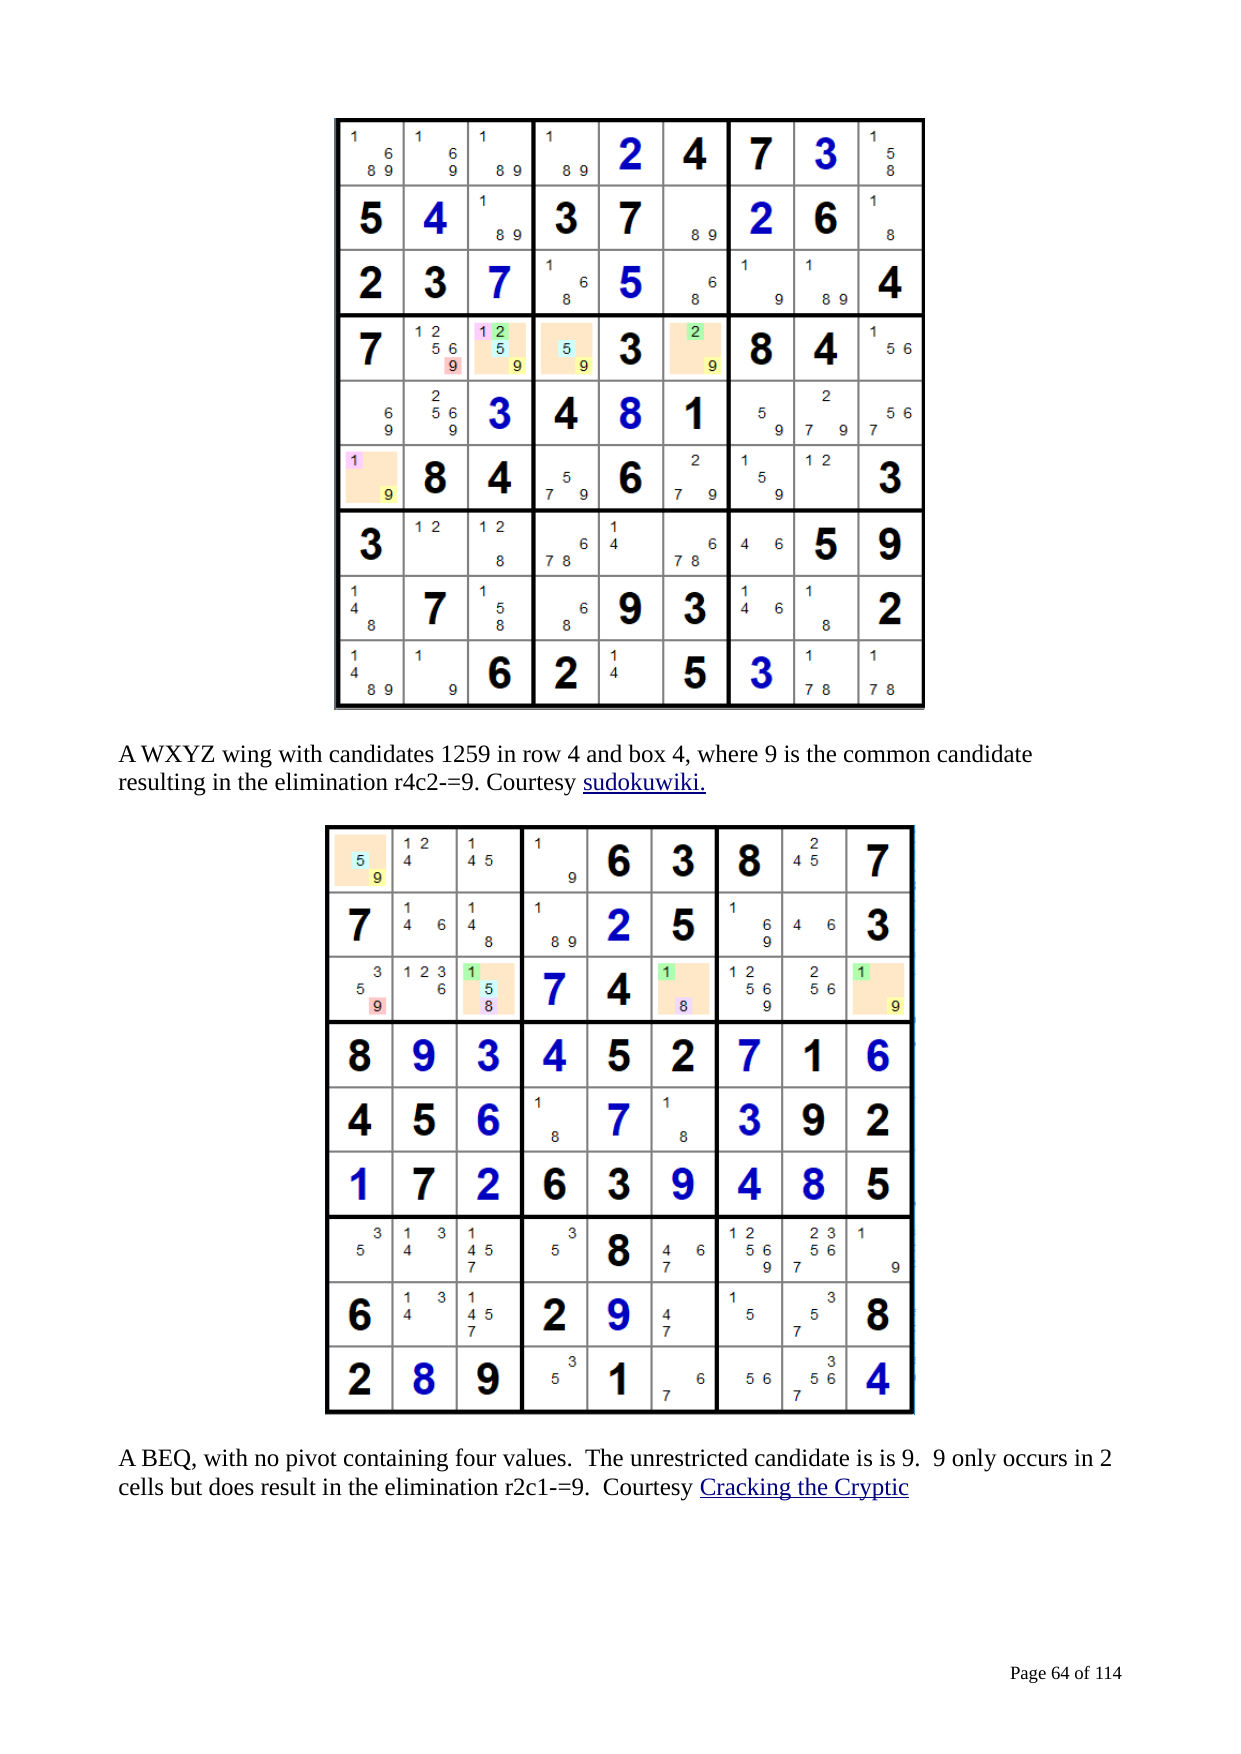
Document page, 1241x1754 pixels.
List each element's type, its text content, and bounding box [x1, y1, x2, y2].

text A WXYZ wing with candidates 1259 in row 4 and box 4, where 9 is the common candidate resulting in the elimination r4c2-=9. Courtesy sudokuwiki. [118, 739, 1122, 796]
picture [334, 118, 925, 710]
text A BEQ, with no pivot containing four values. The unrestricted candidate is is 9. 9 only occurs in 2 cells but does result in the elimination r2c1-=9. Courtesy Cracking the Cryptic [118, 1443, 1122, 1501]
picture [325, 825, 916, 1415]
